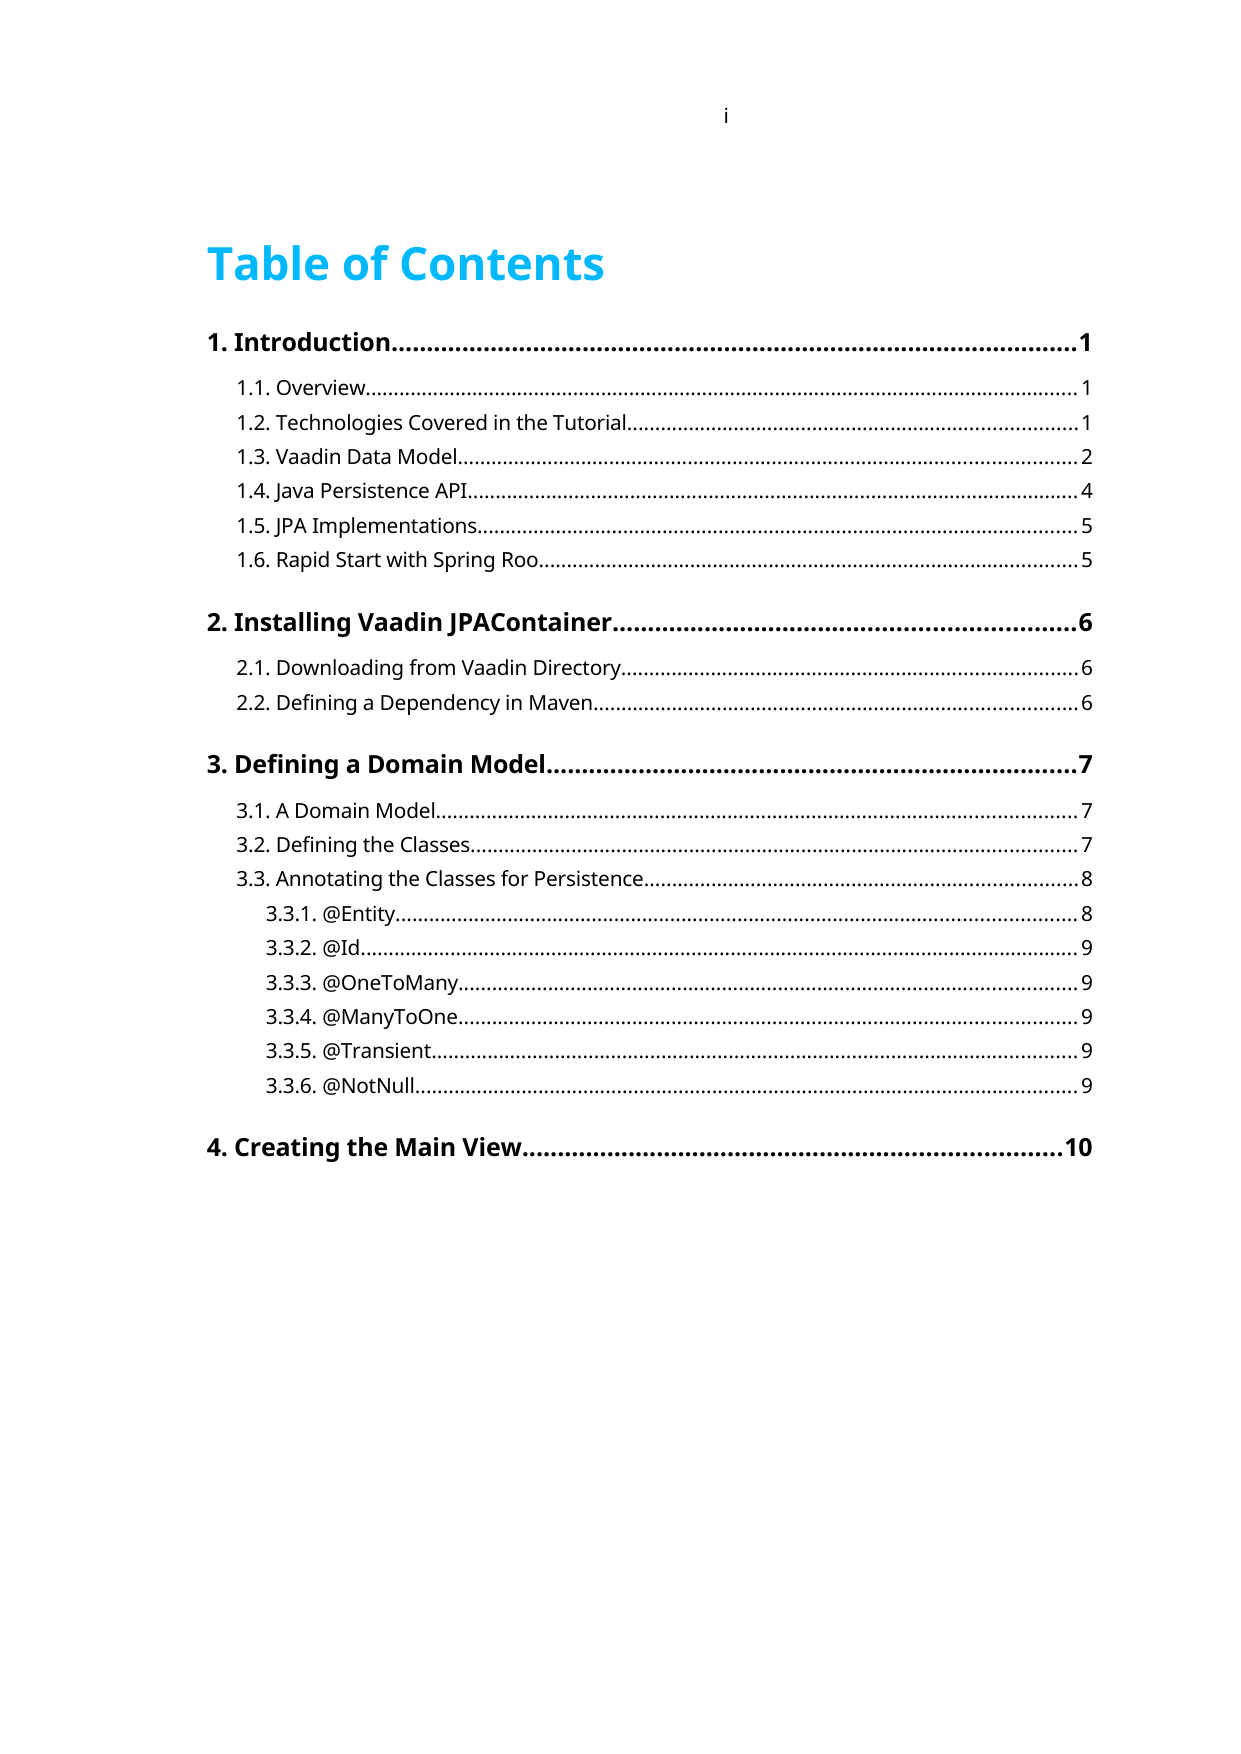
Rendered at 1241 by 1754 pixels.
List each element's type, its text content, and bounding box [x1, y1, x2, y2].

text 2.2. Defining a Dependency in Maven 6 [236, 688, 1093, 716]
text 1.6. Rapid Start with Spring Roo 5 [236, 545, 1093, 574]
text 2. Installing Vaadin JPAContainer 6 [207, 604, 1093, 639]
text 3.1. A Domain Model 7 [236, 796, 1093, 824]
text 3.3.2. @Id 9 [266, 933, 1093, 962]
text 3.3.4. @ManyToOne 9 [266, 1002, 1093, 1031]
text 1.4. Java Persistence API 4 [236, 477, 1093, 505]
subtitle Table of Contents [207, 232, 1093, 294]
text 1.3. Vaadin Data Model 2 [236, 442, 1093, 471]
text 3.3.1. @Entity 8 [266, 899, 1093, 927]
text 4. Creating the Main View 10 [207, 1130, 1093, 1164]
text 3.3.5. @Transient 9 [266, 1036, 1093, 1065]
text 2.1. Downloading from Vaadin Directory 6 [236, 653, 1093, 682]
text 3. Defining a Domain Model 7 [207, 747, 1093, 781]
text 1.2. Technologies Covered in the Tutorial 1 [236, 408, 1093, 436]
text 3.3.6. @NotNull 9 [266, 1071, 1093, 1099]
text 3.3. Annotating the Classes for Persistence 8 [236, 864, 1093, 893]
text 1.1. Overview 1 [236, 373, 1093, 402]
text 1.5. JPA Implementations 5 [236, 511, 1093, 539]
text 3.3.3. @OneToMany 9 [266, 968, 1093, 996]
text 1. Introduction 1 [207, 325, 1093, 359]
text 3.2. Defining the Classes 7 [236, 830, 1093, 859]
